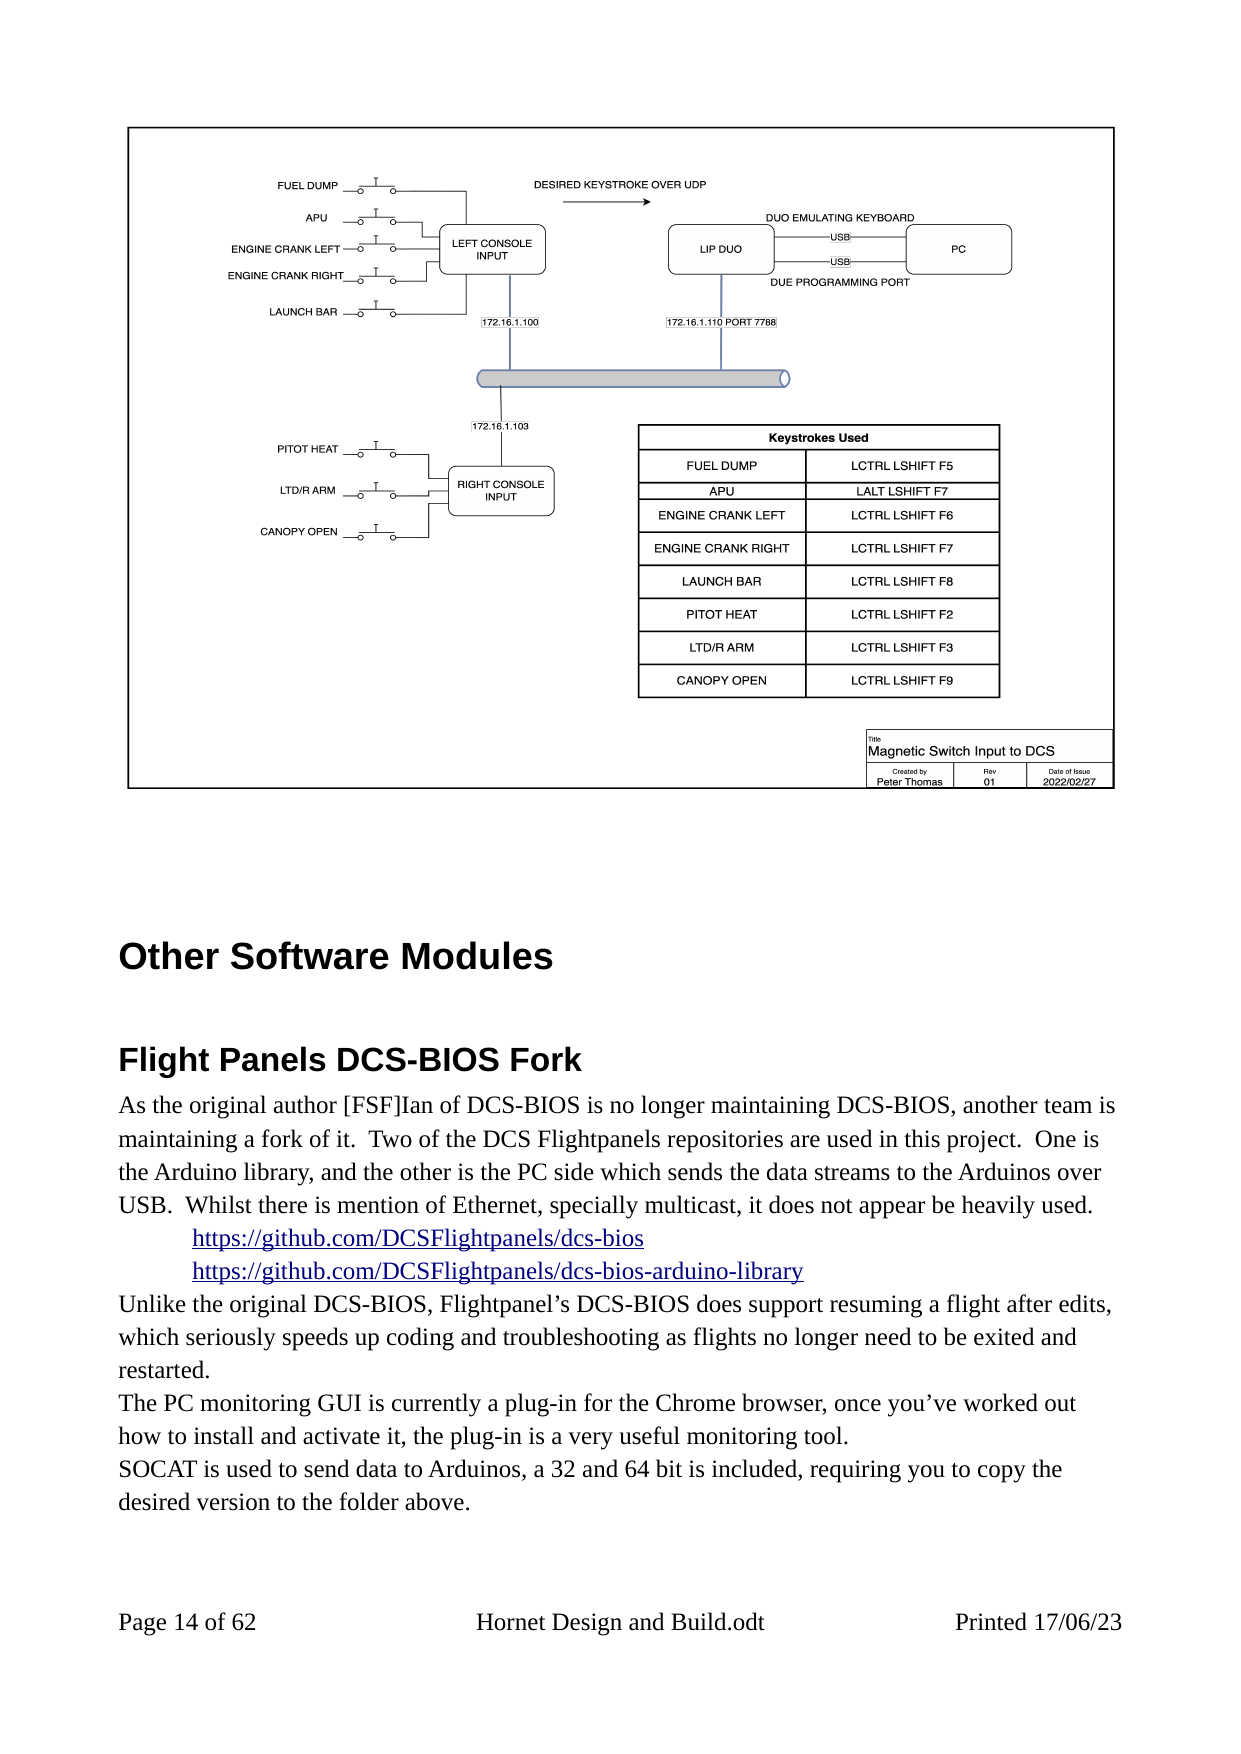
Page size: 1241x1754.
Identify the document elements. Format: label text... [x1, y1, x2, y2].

text https://github.com/DCSFlightpanels/dcs-bios [118, 1223, 1122, 1251]
subtitle Other Software Modules [118, 934, 1122, 977]
text Unlike the original DCS-BIOS, Flightpanel’s DCS-BIOS does support resuming a flight after edits, which seriously speeds up coding and troubleshooting as flights no longer need to be exited and restarted. [118, 1289, 1122, 1383]
text The PC monitoring GUI is currently a plug-in for the Chrome browser, once you’ve worked out how to install and activate it, the plug-in is a very useful monitoring tool. [118, 1388, 1122, 1449]
subtitle Flight Panels DCS-BIOS Fork [118, 1039, 1122, 1078]
text As the original author [FSF]Ian of DCS-BIOS is no longer maintaining DCS-BIOS, another team is maintaining a fork of it. Two of the DCS Flightpanels repositories are used in this project. One is the Arduino library, and the other is the PC side which sends the data streams to the Arduinos over USB. Whilst there is mention of Ethernet, specially multicast, it does not appear be heavily used. [118, 1091, 1122, 1218]
text https://github.com/DCSFlightpanels/dcs-bios-arduino-library [118, 1256, 1122, 1284]
text SOCAT is used to send data to Arduinos, a 32 and 64 bit is included, requiring you to copy the desired version to the folder above. [118, 1454, 1122, 1516]
